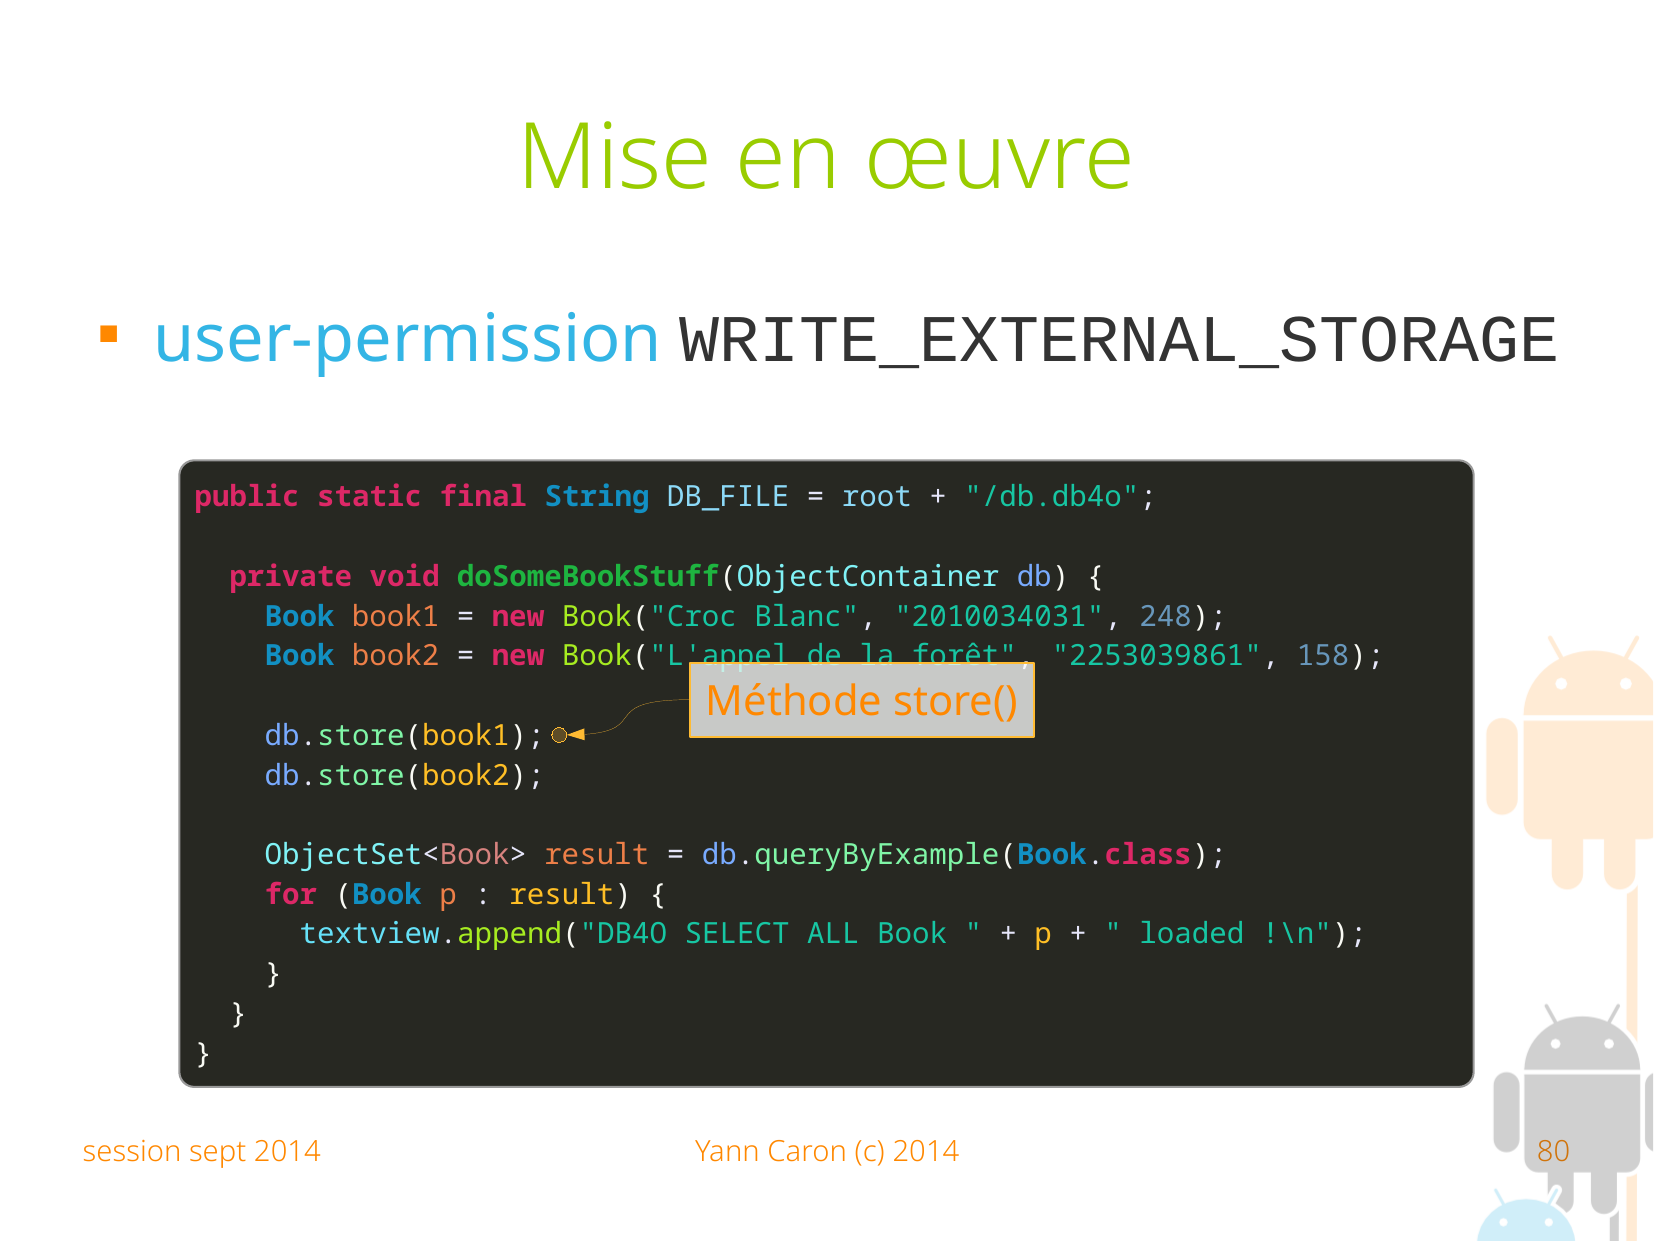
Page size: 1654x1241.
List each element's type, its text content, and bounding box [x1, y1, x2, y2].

text_box public static final String DB_FILE = root + "/db.db4o"; private void doSomeBookStuff(ObjectContainer db) { Book book1 = new Book("Croc Blanc", "2010034031", 248); Book book2 = new Book("L'appel de la forêt", "2253039861", 158); db.store(book1); db.store(book2); ObjectSet<Book> result = db.queryByExample(Book.class); for (Book p : result) { textview.append("DB4O SELECT ALL Book " + p + " loaded !\n"); } } } [179, 460, 1474, 973]
picture [240, 423, 1654, 1241]
list user-permission WRITE_EXTERNAL_STORAGE [82, 290, 1571, 1010]
table_cell DELETE [691, 664, 1033, 736]
text_box Méthode store() [690, 662, 1020, 730]
title Mise en œuvre [82, 49, 1571, 257]
text_box [551, 727, 567, 743]
